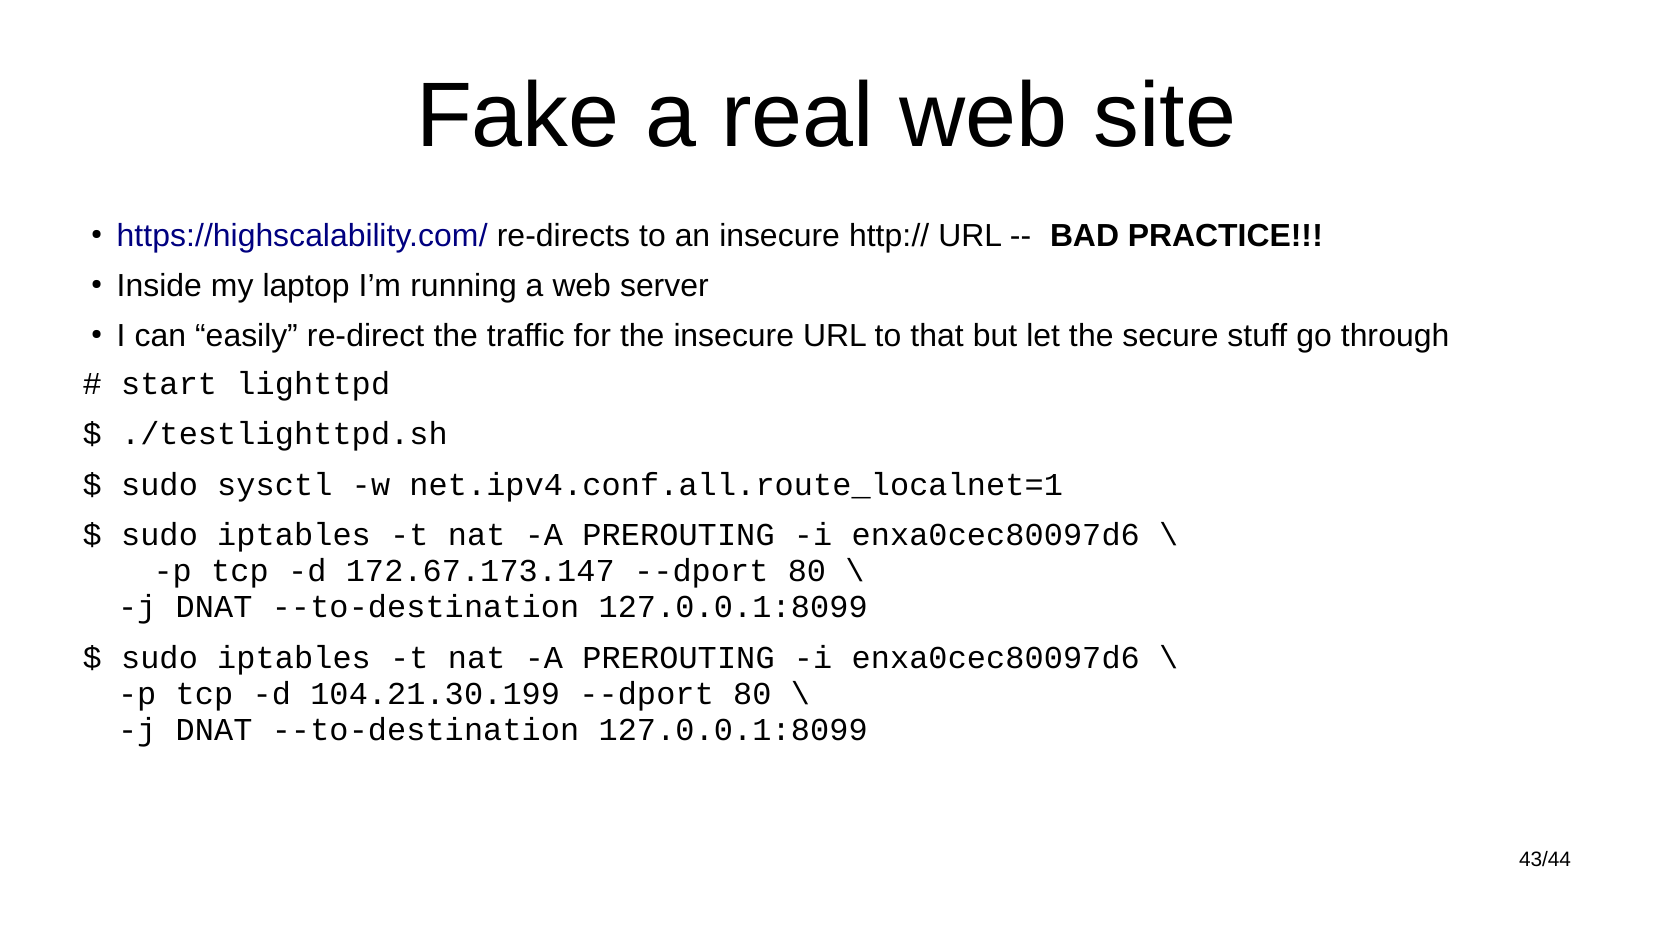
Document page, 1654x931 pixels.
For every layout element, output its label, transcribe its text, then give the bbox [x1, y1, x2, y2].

list https://highscalability.com/ re-directs to an insecure http:// URL -- BAD PRACTICE!!! Inside my laptop I’m running a web server I can “easily” re-direct the traffic for the insecure URL to that but let the secure stuff go through # start lighttpd $ ./testlighttpd.sh $ sudo sysctl -w net.ipv4.conf.all.route_localnet=1 $ sudo iptables -t nat -A PREROUTING -i enxa0cec80097d6 \ -p tcp -d 172.67.173.147 --dport 80 \ -j DNAT --to-destination 127.0.0.1:8099 $ sudo iptables -t nat -A PREROUTING -i enxa0cec80097d6 \ -p tcp -d 104.21.30.199 --dport 80 \ -j DNAT --to-destination 127.0.0.1:8099 [82, 217, 1571, 758]
title Fake a real web site [82, 37, 1571, 193]
